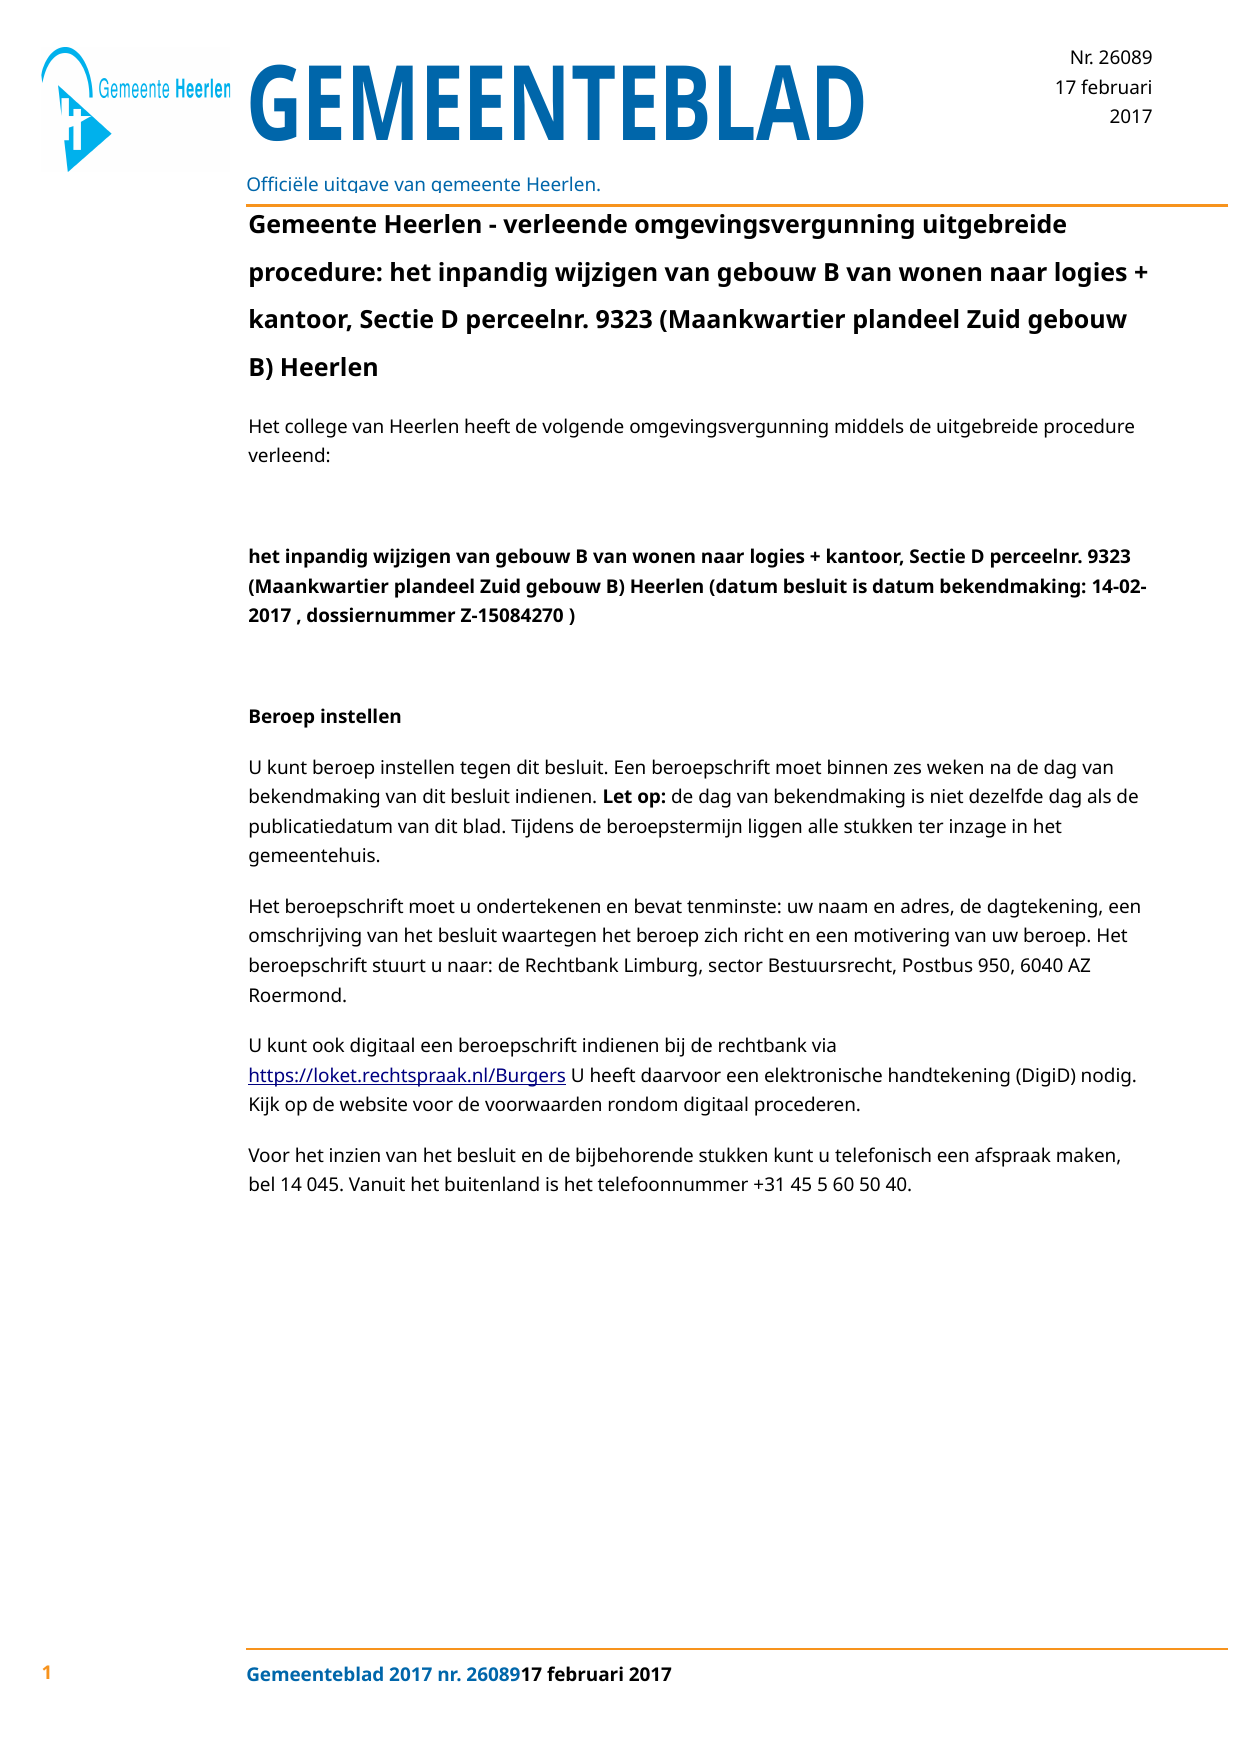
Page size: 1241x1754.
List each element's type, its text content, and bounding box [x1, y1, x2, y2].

text Het college van Heerlen heeft de volgende omgevingsvergunning middels de uitgebreide procedure verleend: [248, 413, 1152, 468]
text U kunt beroep instellen tegen dit besluit. Een beroepschrift moet binnen zes weken na de dag van bekendmaking van dit besluit indienen. Let op: de dag van bekendmaking is niet dezelfde dag als de publicatiedatum van dit blad. Tijdens de beroepstermijn liggen alle stukken ter inzage in het gemeentehuis. [248, 754, 1152, 868]
text Gemeente Heerlen - verleende omgevingsvergunning uitgebreide procedure: het inpandig wijzigen van gebouw B van wonen naar logies + kantoor, Sectie D perceelnr. 9323 (Maankwartier plandeel Zuid gebouw B) Heerlen [248, 207, 1152, 384]
text U kunt ook digitaal een beroepschrift indienen bij de rechtbank via https://loket.rechtspraak.nl/Burgers U heeft daarvoor een elektronische handtekening (DigiD) nodig. Kijk op de website voor de voorwaarden rondom digitaal procederen. [248, 1032, 1152, 1117]
picture [41, 47, 58, 70]
text Het beroepschrift moet u ondertekenen en bevat tenminste: uw naam en adres, de dagtekening, een omschrijving van het besluit waartegen het beroep zich richt en een motivering van uw beroep. Het beroepschrift stuurt u naar: de Rechtbank Limburg, sector Bestuursrecht, Postbus 950, 6040 AZ Roermond. [248, 893, 1152, 1008]
picture [41, 47, 231, 172]
text Voor het inzien van het besluit en de bijbehorende stukken kunt u telefonisch een afspraak maken, bel 14 045. Vanuit het buitenland is het telefoonnummer +31 45 5 60 50 40. [248, 1142, 1152, 1197]
text Beroep instellen [248, 703, 1152, 729]
text het inpandig wijzigen van gebouw B van wonen naar logies + kantoor, Sectie D perceelnr. 9323 (Maankwartier plandeel Zuid gebouw B) Heerlen (datum besluit is datum bekendmaking: 14-02-2017 , dossiernummer Z-15084270 ) [248, 543, 1152, 628]
